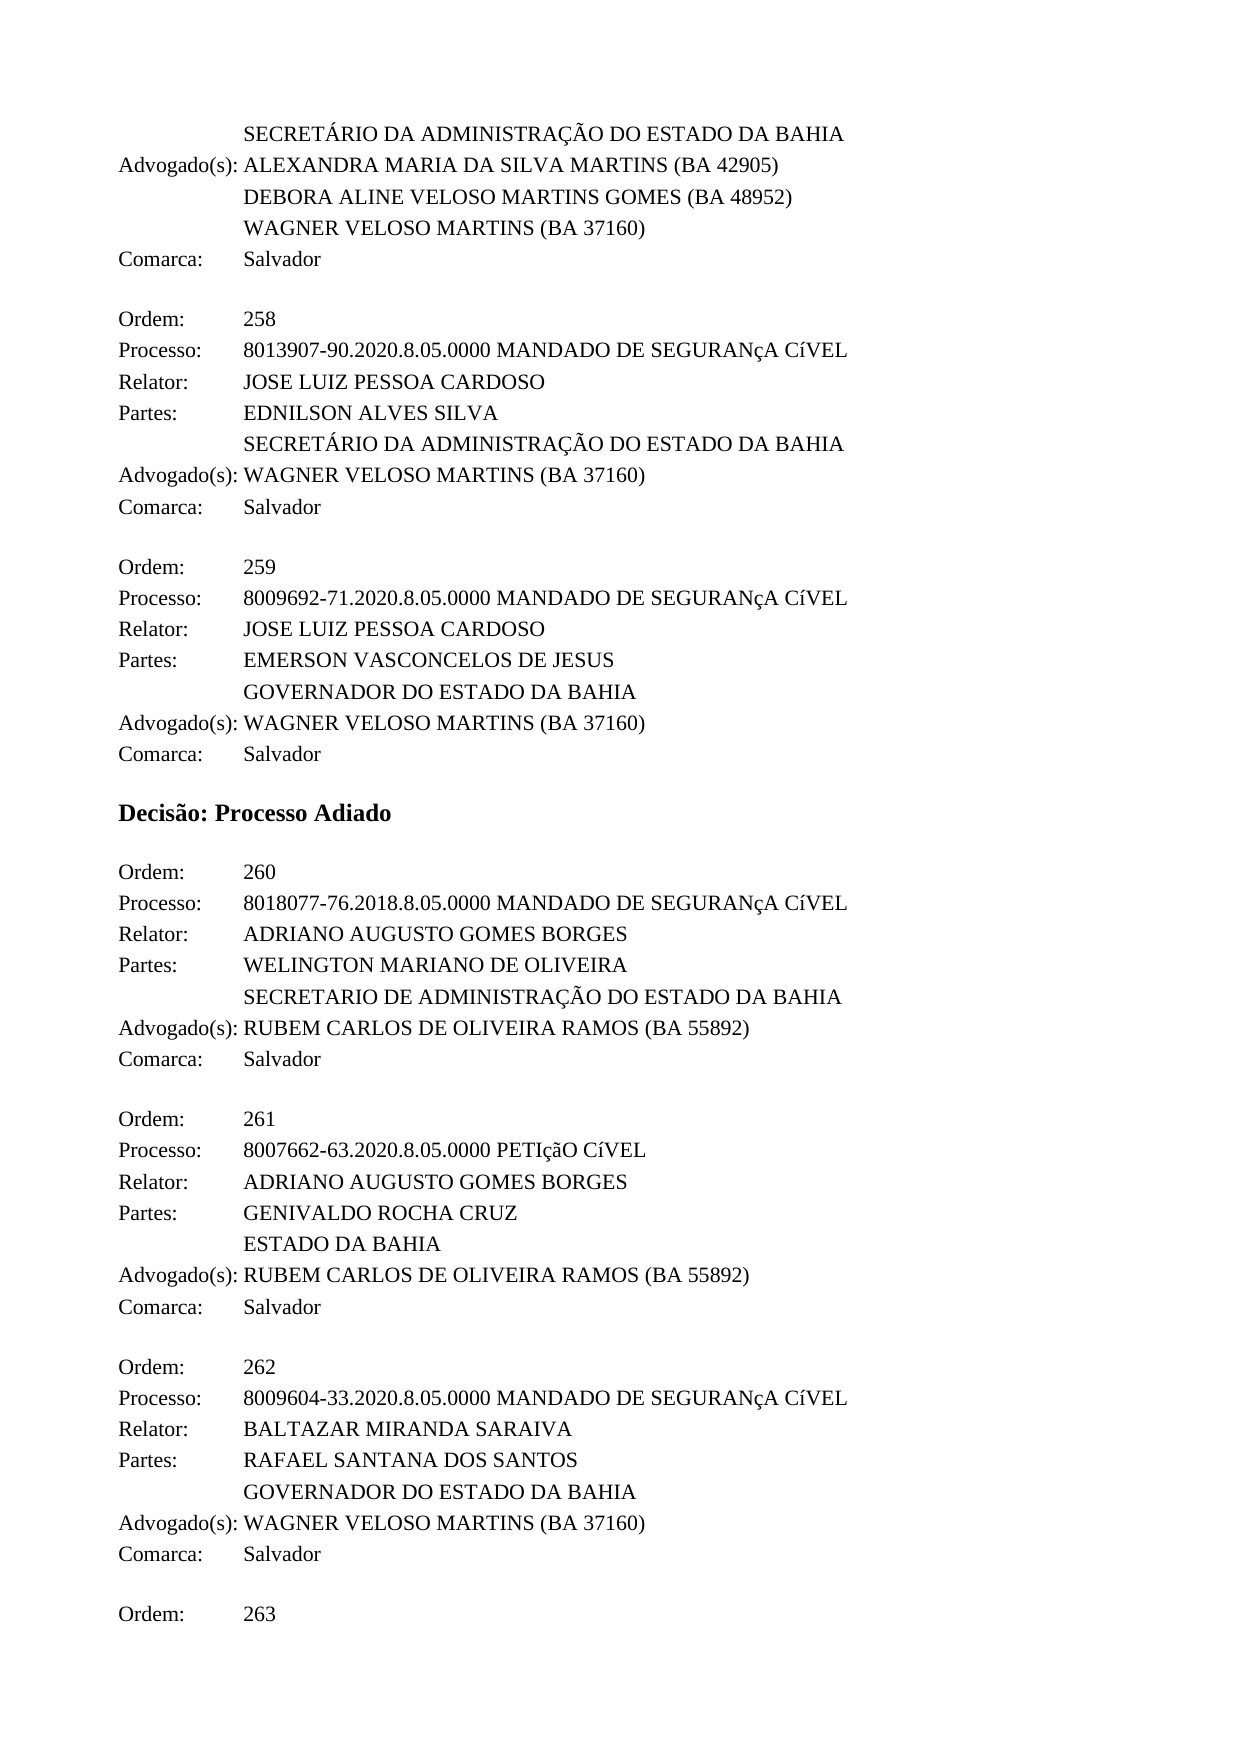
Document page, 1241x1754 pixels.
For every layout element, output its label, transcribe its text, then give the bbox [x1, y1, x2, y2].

table_cell SECRETÁRIO DA ADMINISTRAÇÃO DO ESTADO DA BAHIA [243, 118, 1240, 149]
table_cell 8007662-63.2020.8.05.0000 PETIçãO CíVEL [243, 1134, 1240, 1166]
table_cell Processo: [118, 1382, 243, 1413]
table_cell Comarca: [118, 738, 243, 769]
table_header 261 [243, 1103, 1240, 1134]
table_cell Partes: [118, 397, 243, 428]
table_cell Processo: [118, 582, 243, 613]
table_cell Relator: [118, 613, 243, 644]
table_header Ordem: [118, 1351, 243, 1382]
table_header Ordem: [118, 303, 243, 334]
table_cell Salvador [243, 243, 1240, 274]
table_cell WAGNER VELOSO MARTINS (BA 37160) [243, 707, 1240, 738]
table_cell ALEXANDRA MARIA DA SILVA MARTINS (BA 42905) [243, 149, 1240, 181]
table_cell Relator: [118, 1166, 243, 1197]
table_header Ordem: [118, 856, 243, 887]
table_header 258 [243, 303, 1240, 334]
table_cell Partes: [118, 1197, 243, 1228]
table_cell Comarca: [118, 1291, 243, 1322]
table_header 260 [243, 856, 1240, 887]
table_cell WAGNER VELOSO MARTINS (BA 37160) [243, 459, 1240, 491]
table_cell [118, 1228, 243, 1259]
table_cell GOVERNADOR DO ESTADO DA BAHIA [243, 676, 1240, 707]
table_cell Salvador [243, 491, 1240, 522]
table_cell Advogado(s): [118, 149, 243, 181]
table_cell DEBORA ALINE VELOSO MARTINS GOMES (BA 48952) [243, 181, 1240, 212]
table_cell Salvador [243, 738, 1240, 769]
table_cell Comarca: [118, 243, 243, 274]
table_header Ordem: [118, 1598, 243, 1629]
table_cell SECRETÁRIO DA ADMINISTRAÇÃO DO ESTADO DA BAHIA [243, 428, 1240, 459]
table_cell Advogado(s): [118, 1259, 243, 1291]
table_cell RUBEM CARLOS DE OLIVEIRA RAMOS (BA 55892) [243, 1259, 1240, 1291]
table_cell [118, 676, 243, 707]
table_cell ADRIANO AUGUSTO GOMES BORGES [243, 1166, 1240, 1197]
table_cell EMERSON VASCONCELOS DE JESUS [243, 644, 1240, 676]
text Decisão: Processo Adiado [118, 798, 1122, 827]
table_cell RUBEM CARLOS DE OLIVEIRA RAMOS (BA 55892) [243, 1012, 1240, 1043]
table_cell Processo: [118, 334, 243, 366]
table_cell BALTAZAR MIRANDA SARAIVA [243, 1413, 1240, 1444]
table_cell Advogado(s): [118, 1012, 243, 1043]
table_cell Processo: [118, 887, 243, 918]
table_header Ordem: [118, 551, 243, 582]
table_cell SECRETARIO DE ADMINISTRAÇÃO DO ESTADO DA BAHIA [243, 981, 1240, 1012]
table_cell Comarca: [118, 491, 243, 522]
table_cell JOSE LUIZ PESSOA CARDOSO [243, 366, 1240, 397]
table_header Ordem: [118, 1103, 243, 1134]
table_cell 8009692-71.2020.8.05.0000 MANDADO DE SEGURANçA CíVEL [243, 582, 1240, 613]
table_cell 8009604-33.2020.8.05.0000 MANDADO DE SEGURANçA CíVEL [243, 1382, 1240, 1413]
table_cell WAGNER VELOSO MARTINS (BA 37160) [243, 1507, 1240, 1538]
table_cell [118, 118, 243, 149]
table_cell Relator: [118, 918, 243, 949]
table_cell [118, 181, 243, 212]
table_cell Relator: [118, 1413, 243, 1444]
table_cell [118, 1476, 243, 1507]
table_cell Processo: [118, 1134, 243, 1166]
table_cell Salvador [243, 1291, 1240, 1322]
table_cell GENIVALDO ROCHA CRUZ [243, 1197, 1240, 1228]
table_cell Relator: [118, 366, 243, 397]
table_cell Partes: [118, 644, 243, 676]
table_cell [118, 428, 243, 459]
table_cell Advogado(s): [118, 1507, 243, 1538]
table_cell WELINGTON MARIANO DE OLIVEIRA [243, 949, 1240, 981]
table_cell ESTADO DA BAHIA [243, 1228, 1240, 1259]
table_cell Partes: [118, 949, 243, 981]
table_cell Comarca: [118, 1043, 243, 1074]
table_cell EDNILSON ALVES SILVA [243, 397, 1240, 428]
table_header 262 [243, 1351, 1240, 1382]
table_cell Comarca: [118, 1538, 243, 1569]
table_cell [118, 981, 243, 1012]
table_cell Advogado(s): [118, 459, 243, 491]
table_cell Partes: [118, 1444, 243, 1476]
table_header 263 [243, 1598, 1240, 1629]
table_cell RAFAEL SANTANA DOS SANTOS [243, 1444, 1240, 1476]
table_cell GOVERNADOR DO ESTADO DA BAHIA [243, 1476, 1240, 1507]
table_cell WAGNER VELOSO MARTINS (BA 37160) [243, 212, 1240, 243]
table_cell 8018077-76.2018.8.05.0000 MANDADO DE SEGURANçA CíVEL [243, 887, 1240, 918]
table_cell Salvador [243, 1538, 1240, 1569]
table_cell JOSE LUIZ PESSOA CARDOSO [243, 613, 1240, 644]
table_cell Salvador [243, 1043, 1240, 1074]
table_cell [118, 212, 243, 243]
table_header 259 [243, 551, 1240, 582]
table_cell 8013907-90.2020.8.05.0000 MANDADO DE SEGURANçA CíVEL [243, 334, 1240, 366]
table_cell Advogado(s): [118, 707, 243, 738]
table_cell ADRIANO AUGUSTO GOMES BORGES [243, 918, 1240, 949]
